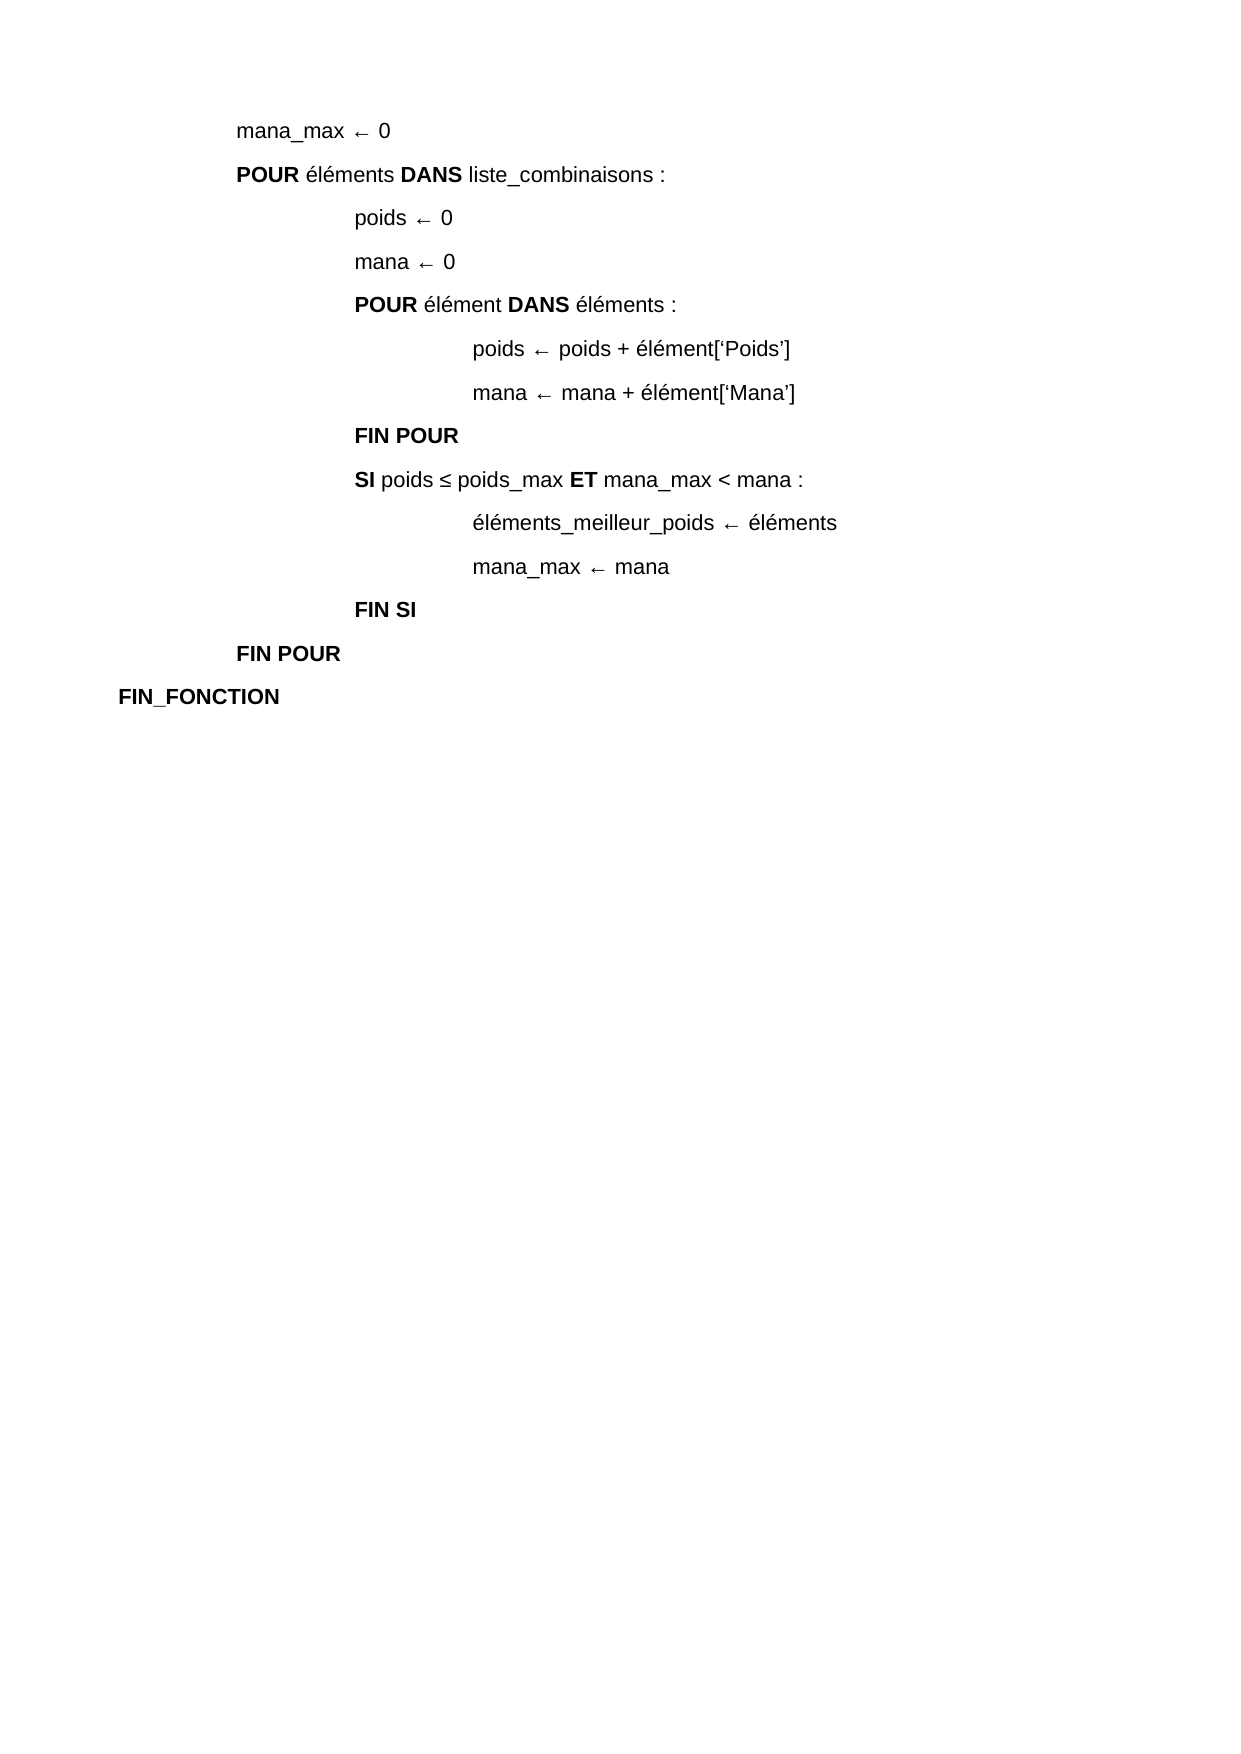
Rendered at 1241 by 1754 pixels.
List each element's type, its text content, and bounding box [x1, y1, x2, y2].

text poids ← poids + élément[‘Poids’] [118, 336, 1122, 361]
text mana ← 0 [118, 249, 1122, 274]
text mana_max ← 0 [118, 118, 1122, 143]
text FIN SI [118, 597, 1122, 622]
text mana_max ← mana [118, 553, 1122, 579]
text mana ← mana + élément[‘Mana’] [118, 379, 1122, 404]
text POUR éléments DANS liste_combinaisons : [118, 162, 1122, 187]
text FIN POUR [118, 641, 1122, 666]
text poids ← 0 [118, 205, 1122, 230]
text SI poids ≤ poids_max ET mana_max < mana : [118, 466, 1122, 492]
text POUR élément DANS éléments : [118, 292, 1122, 317]
text FIN_FONCTION [118, 684, 1122, 709]
text FIN POUR [118, 423, 1122, 448]
text éléments_meilleur_poids ← éléments [118, 510, 1122, 535]
